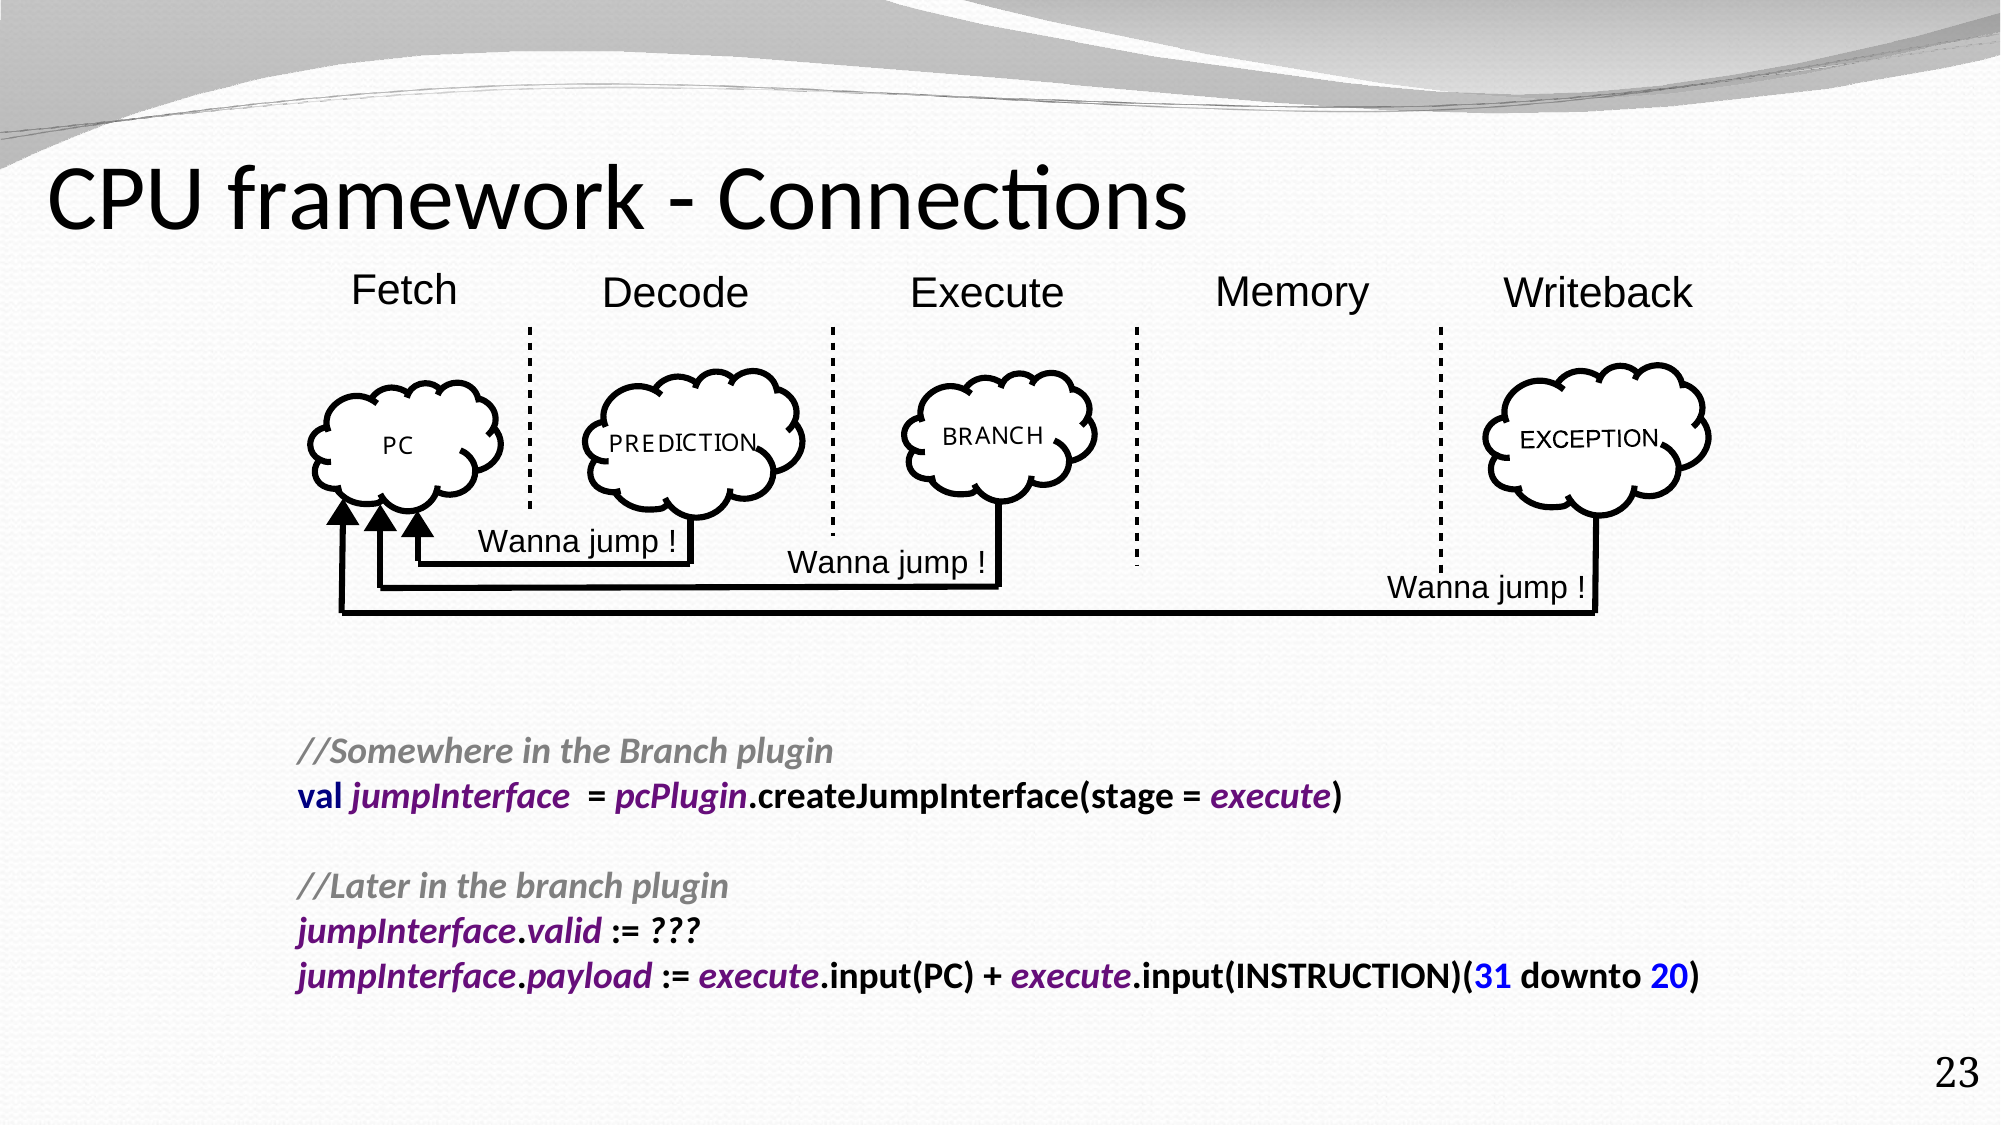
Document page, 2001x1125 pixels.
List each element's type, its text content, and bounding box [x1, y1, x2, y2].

text_box //Somewhere in the Branch plugin val jumpInterface = pcPlugin.createJumpInterface(stage = execute) //Later in the branch plugin jumpInterface.valid := ??? jumpInterface.payload := execute.input(PC) + execute.input(INSTRUCTION)(31 downto 20) [282, 673, 2001, 1125]
title CPU framework - Connections [47, 60, 1638, 249]
picture [0, 0, 2001, 1125]
chart [307, 257, 1713, 622]
